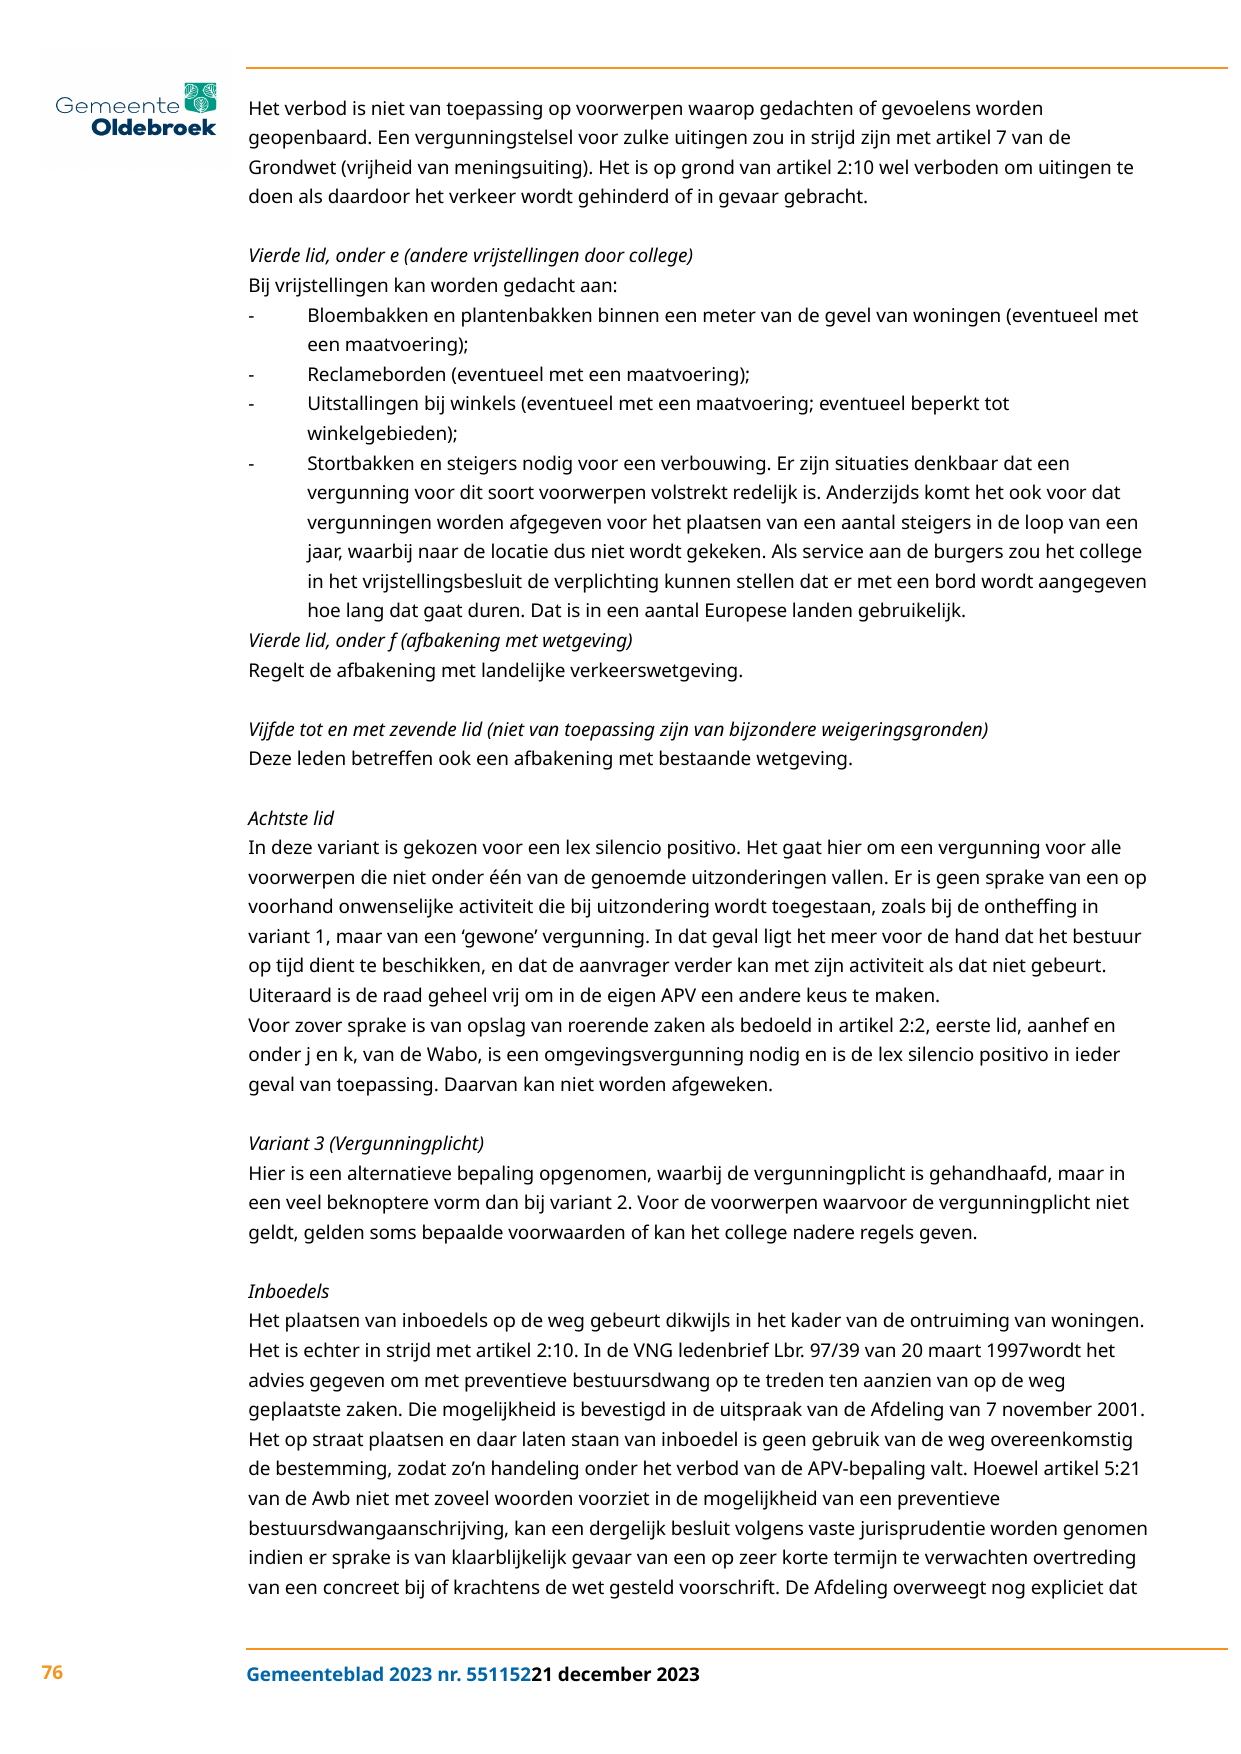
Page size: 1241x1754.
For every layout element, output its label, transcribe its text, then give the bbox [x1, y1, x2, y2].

text Vijfde tot en met zevende lid (niet van toepassing zijn van bijzondere weigeringsgronden) [248, 716, 1152, 742]
text Hier is een alternatieve bepaling opgenomen, waarbij de vergunningplicht is gehandhaafd, maar in een veel beknoptere vorm dan bij variant 2. Voor de voorwerpen waarvoor de vergunningplicht niet geldt, gelden soms bepaalde voorwaarden of kan het college nadere regels geven. [248, 1160, 1152, 1245]
text Regelt de afbakening met landelijke verkeerswetgeving. [248, 657, 1152, 683]
text In deze variant is gekozen voor een lex silencio positivo. Het gaat hier om een vergunning voor alle voorwerpen die niet onder één van de genoemde uitzonderingen vallen. Er is geen sprake van een op voorhand onwenselijke activiteit die bij uitzondering wordt toegestaan, zoals bij de ontheffing in variant 1, maar van een ‘gewone’ vergunning. In dat geval ligt het meer voor de hand dat het bestuur op tijd dient te beschikken, en dat de aanvrager verder kan met zijn activiteit als dat niet gebeurt. Uiteraard is de raad geheel vrij om in de eigen APV een andere keus te maken. [248, 834, 1152, 1008]
text Vierde lid, onder f (afbakening met wetgeving) [248, 627, 1152, 653]
text Deze leden betreffen ook een afbakening met bestaande wetgeving. [248, 746, 1152, 771]
text Bij vrijstellingen kan worden gedacht aan: [248, 272, 1152, 298]
text Achtste lid [248, 805, 1152, 831]
text Vierde lid, onder e (andere vrijstellingen door college) [248, 243, 1152, 268]
text Het plaatsen van inboedels op de weg gebeurt dikwijls in het kader van de ontruiming van woningen. Het is echter in strijd met artikel 2:10. In de VNG ledenbrief Lbr. 97/39 van 20 maart 1997wordt het advies gegeven om met preventieve bestuursdwang op te treden ten aanzien van op de weg geplaatste zaken. Die mogelijkheid is bevestigd in de uitspraak van de Afdeling van 7 november 2001. Het op straat plaatsen en daar laten staan van inboedel is geen gebruik van de weg overeenkomstig de bestemming, zodat zo’n handeling onder het verbod van de APV-bepaling valt. Hoewel artikel 5:21 van de Awb niet met zoveel woorden voorziet in de mogelijkheid van een preventieve bestuursdwangaanschrijving, kan een dergelijk besluit volgens vaste jurisprudentie worden genomen indien er sprake is van klaarblijkelijk gevaar van een op zeer korte termijn te verwachten overtreding van een concreet bij of krachtens de wet gesteld voorschrift. De Afdeling overweegt nog expliciet dat [248, 1308, 1152, 1600]
list Uitstallingen bij winkels (eventueel met een maatvoering; eventueel beperkt tot winkelgebieden); [248, 391, 1152, 446]
list Reclameborden (eventueel met een maatvoering); [248, 361, 1152, 387]
text Voor zover sprake is van opslag van roerende zaken als bedoeld in artikel 2:2, eerste lid, aanhef en onder j en k, van de Wabo, is een omgevingsvergunning nodig en is de lex silencio positivo in ieder geval van toepassing. Daarvan kan niet worden afgeweken. [248, 1012, 1152, 1097]
text Inboedels [248, 1278, 1152, 1304]
picture [41, 47, 231, 172]
text Variant 3 (Vergunningplicht) [248, 1130, 1152, 1156]
text Het verbod is niet van toepassing op voorwerpen waarop gedachten of gevoelens worden geopenbaard. Een vergunningstelsel voor zulke uitingen zou in strijd zijn met artikel 7 van de Grondwet (vrijheid van meningsuiting). Het is op grond van artikel 2:10 wel verboden om uitingen te doen als daardoor het verkeer wordt gehinderd of in gevaar gebracht. [248, 95, 1152, 209]
list Bloembakken en plantenbakken binnen een meter van de gevel van woningen (eventueel met een maatvoering); [248, 302, 1152, 357]
list Stortbakken en steigers nodig voor een verbouwing. Er zijn situaties denkbaar dat een vergunning voor dit soort voorwerpen volstrekt redelijk is. Anderzijds komt het ook voor dat vergunningen worden afgegeven voor het plaatsen van een aantal steigers in de loop van een jaar, waarbij naar de locatie dus niet wordt gekeken. Als service aan de burgers zou het college in het vrijstellingsbesluit de verplichting kunnen stellen dat er met een bord wordt aangegeven hoe lang dat gaat duren. Dat is in een aantal Europese landen gebruikelijk. [248, 450, 1152, 623]
